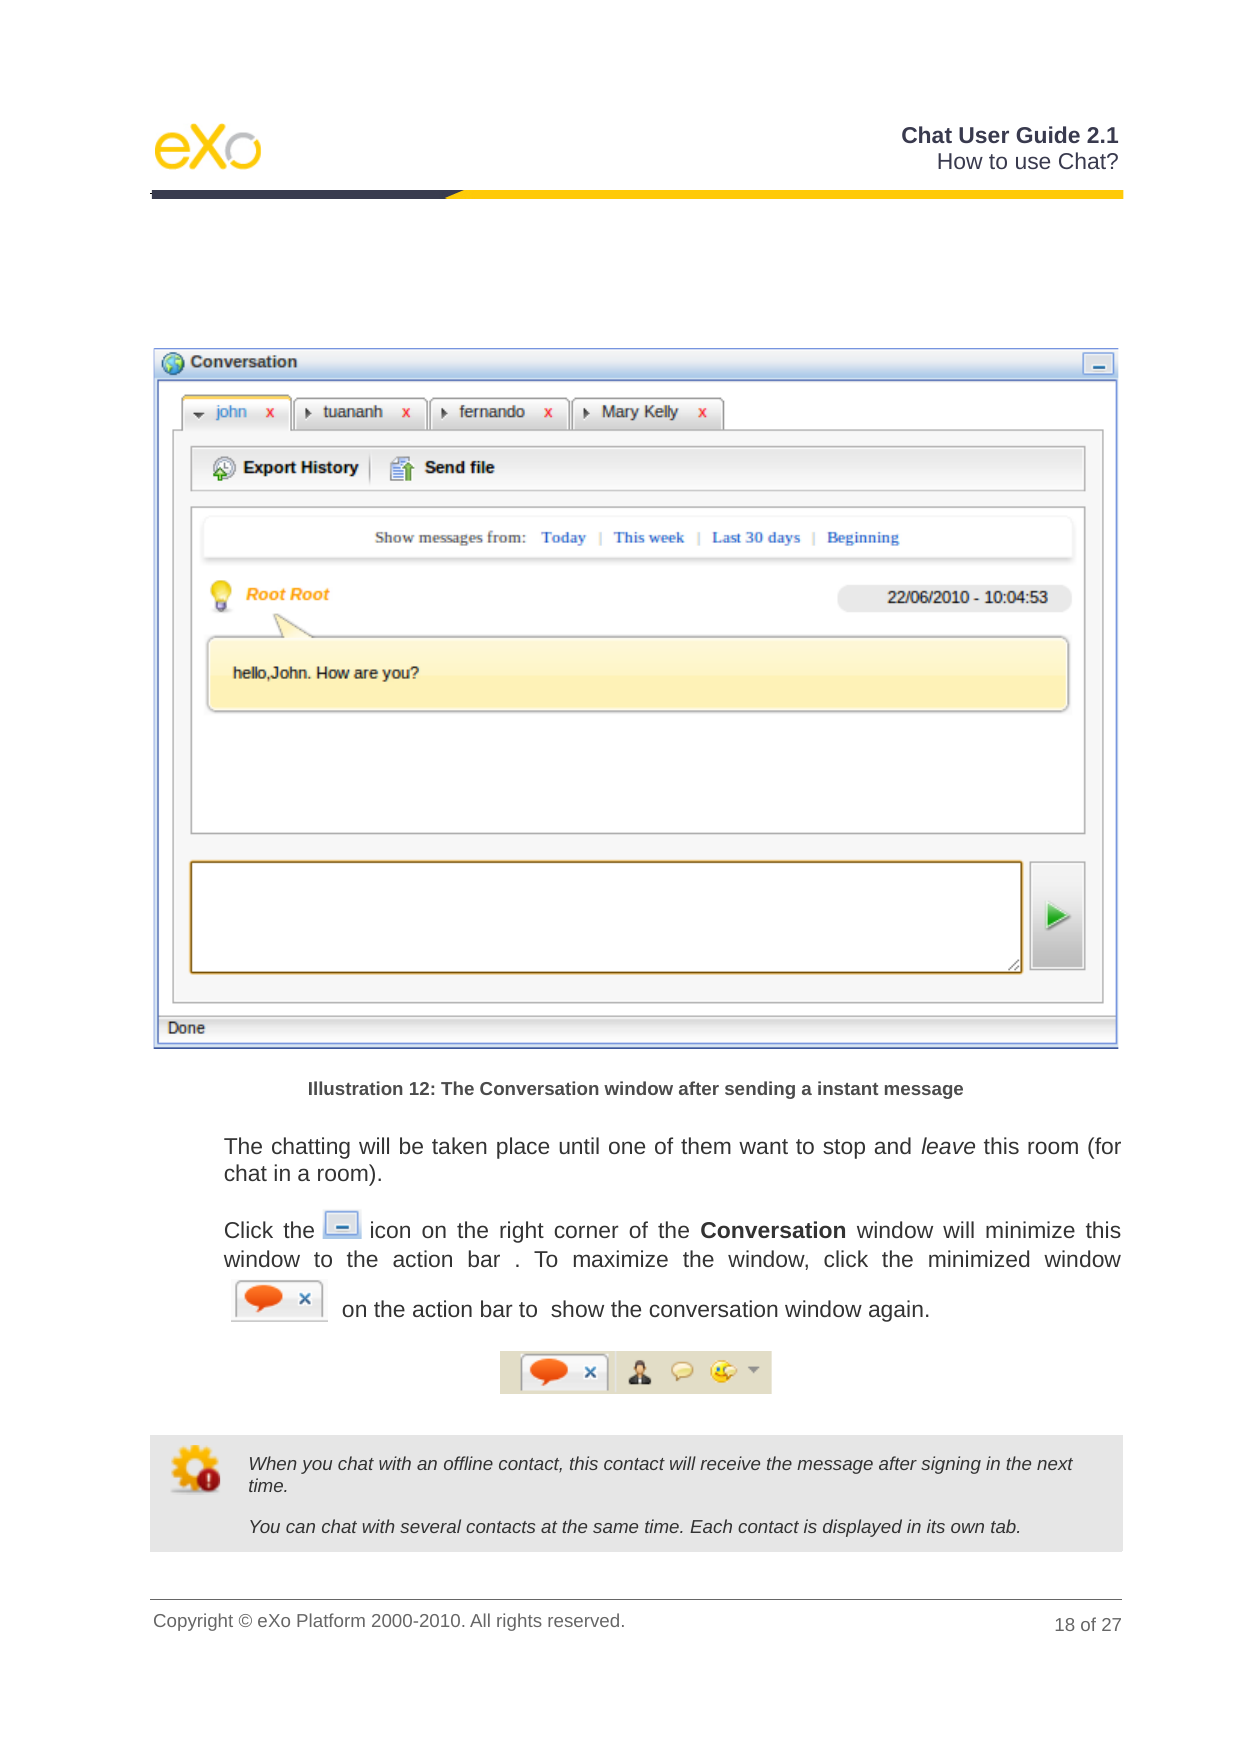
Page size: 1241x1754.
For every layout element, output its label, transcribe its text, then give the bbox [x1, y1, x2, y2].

picture [322, 1208, 362, 1239]
picture [231, 1279, 328, 1322]
text The chatting will be taken place until one of them want to stop and leave this room (for chat in a room). [223, 1133, 1122, 1186]
picture [153, 348, 1119, 1049]
text Illustration 12: The Conversation window after sending a instant message [153, 1049, 1118, 1099]
picture [151, 190, 1124, 199]
table_header [151, 1436, 242, 1551]
picture [500, 1351, 772, 1394]
picture [170, 1445, 220, 1495]
picture [155, 123, 262, 170]
table_header When you chat with an offline contact, this contact will receive the message after signing in the next time. You can chat with several contacts at the same time. Each contact is displayed in its own tab. [243, 1436, 1122, 1551]
text Click theicon on the right corner of the Conversation window will minimize this window to the action bar . To maximize the window, click the minimized window on the action bar to show the conversation window again. [223, 1201, 1122, 1329]
